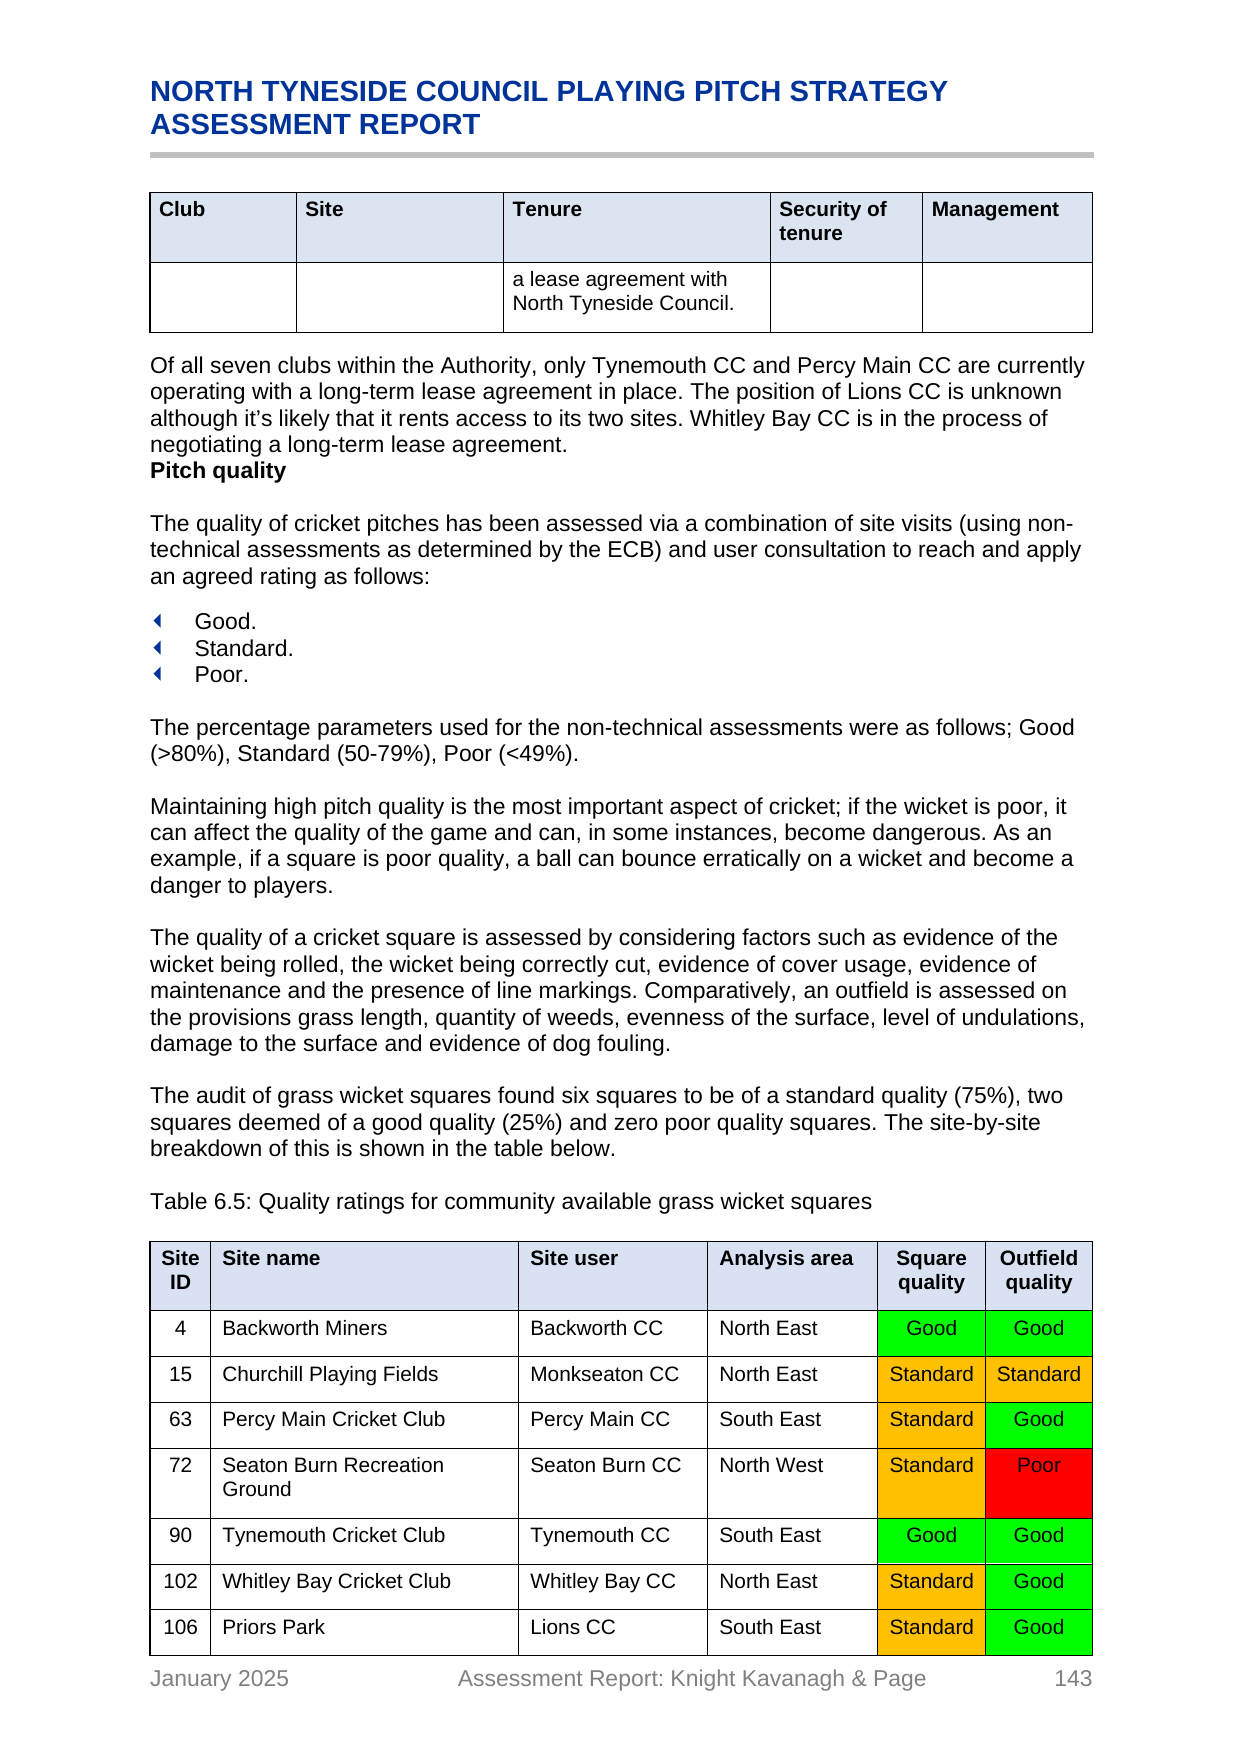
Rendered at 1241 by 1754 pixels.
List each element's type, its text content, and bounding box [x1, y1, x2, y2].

table_header Analysis area [708, 1242, 877, 1310]
table_header Site ID [151, 1242, 210, 1310]
table_cell Whitley Bay CC [519, 1565, 707, 1609]
table_header Site name [211, 1242, 518, 1310]
table_cell Churchill Playing Fields [211, 1357, 518, 1402]
table_cell Standard [986, 1357, 1092, 1402]
table_cell Standard [878, 1357, 985, 1402]
table_cell 102 [151, 1565, 210, 1609]
list Good. [150, 608, 1092, 634]
list Poor. [150, 661, 1092, 687]
table_cell Good [986, 1403, 1092, 1448]
table_cell Seaton Burn Recreation Ground [211, 1449, 518, 1518]
table_cell Good [878, 1519, 985, 1563]
table_cell Standard [878, 1403, 985, 1448]
table_cell Priors Park [211, 1610, 518, 1655]
table_cell Tynemouth CC [519, 1519, 707, 1563]
table_cell Percy Main CC [519, 1403, 707, 1448]
list Standard. [150, 634, 1092, 661]
text Of all seven clubs within the Authority, only Tynemouth CC and Percy Main CC are currently operating with a long-term lease agreement in place. The position of Lions CC is unknown although it’s likely that it rents access to its two sites. Whitley Bay CC is in the process of negotiating a long-term lease agreement. [150, 352, 1092, 457]
table_header Management [923, 193, 1092, 262]
table_cell North West [708, 1449, 877, 1518]
table_cell Good [986, 1610, 1092, 1655]
table_cell South East [708, 1610, 877, 1655]
table_cell [151, 263, 296, 332]
table_cell 72 [151, 1449, 210, 1518]
table_cell Standard [878, 1565, 985, 1609]
table_cell Tynemouth Cricket Club [211, 1519, 518, 1563]
table_cell Poor [986, 1449, 1092, 1518]
text The percentage parameters used for the non-technical assessments were as follows; Good (>80%), Standard (50-79%), Poor (<49%). [150, 713, 1092, 766]
text The quality of cricket pitches has been assessed via a combination of site visits (using non-technical assessments as determined by the ECB) and user consultation to reach and apply an agreed rating as follows: [150, 510, 1092, 589]
text Pitch quality [150, 457, 1092, 483]
table_cell South East [708, 1519, 877, 1563]
table_cell Percy Main Cricket Club [211, 1403, 518, 1448]
table_cell 90 [151, 1519, 210, 1563]
table_cell Backworth CC [519, 1311, 707, 1356]
table_cell Good [878, 1311, 985, 1356]
table_header Site [297, 193, 503, 262]
table_cell Good [986, 1311, 1092, 1356]
table_cell Standard [878, 1449, 985, 1518]
table_cell South East [708, 1403, 877, 1448]
text Maintaining high pitch quality is the most important aspect of cricket; if the wicket is poor, it can affect the quality of the game and can, in some instances, become dangerous. As an example, if a square is poor quality, a ball can bounce erratically on a wicket and become a danger to players. [150, 793, 1092, 898]
table_cell [297, 263, 503, 332]
table_cell 63 [151, 1403, 210, 1448]
table_cell Standard [878, 1610, 985, 1655]
table_cell Backworth Miners [211, 1311, 518, 1356]
text Table 6.5: Quality ratings for community available grass wicket squares [150, 1188, 1092, 1214]
table_header Security of tenure [771, 193, 922, 262]
table_header Outfield quality [986, 1242, 1092, 1310]
table_cell 15 [151, 1357, 210, 1402]
table_cell a lease agreement with North Tyneside Council. [504, 263, 770, 332]
text The quality of a cricket square is assessed by considering factors such as evidence of the wicket being rolled, the wicket being correctly cut, evidence of cover usage, evidence of maintenance and the presence of line markings. Comparatively, an outfield is assessed on the provisions grass length, quantity of weeds, evenness of the surface, level of undulations, damage to the surface and evidence of dog fouling. [150, 924, 1092, 1056]
table_cell Lions CC [519, 1610, 707, 1655]
table_cell [771, 263, 922, 332]
text The audit of grass wicket squares found six squares to be of a standard quality (75%), two squares deemed of a good quality (25%) and zero poor quality squares. The site-by-site breakdown of this is shown in the table below. [150, 1082, 1092, 1162]
table_cell Seaton Burn CC [519, 1449, 707, 1518]
table_header Site user [519, 1242, 707, 1310]
table_cell 106 [151, 1610, 210, 1655]
table_cell North East [708, 1565, 877, 1609]
table_cell North East [708, 1357, 877, 1402]
table_cell North East [708, 1311, 877, 1356]
table_header Tenure [504, 193, 770, 262]
table_cell Good [986, 1565, 1092, 1609]
table_cell Whitley Bay Cricket Club [211, 1565, 518, 1609]
table_header Square quality [878, 1242, 985, 1310]
table_cell Good [986, 1519, 1092, 1563]
table_cell [923, 263, 1092, 332]
table_header Club [151, 193, 296, 262]
table_cell 4 [151, 1311, 210, 1356]
table_cell Monkseaton CC [519, 1357, 707, 1402]
